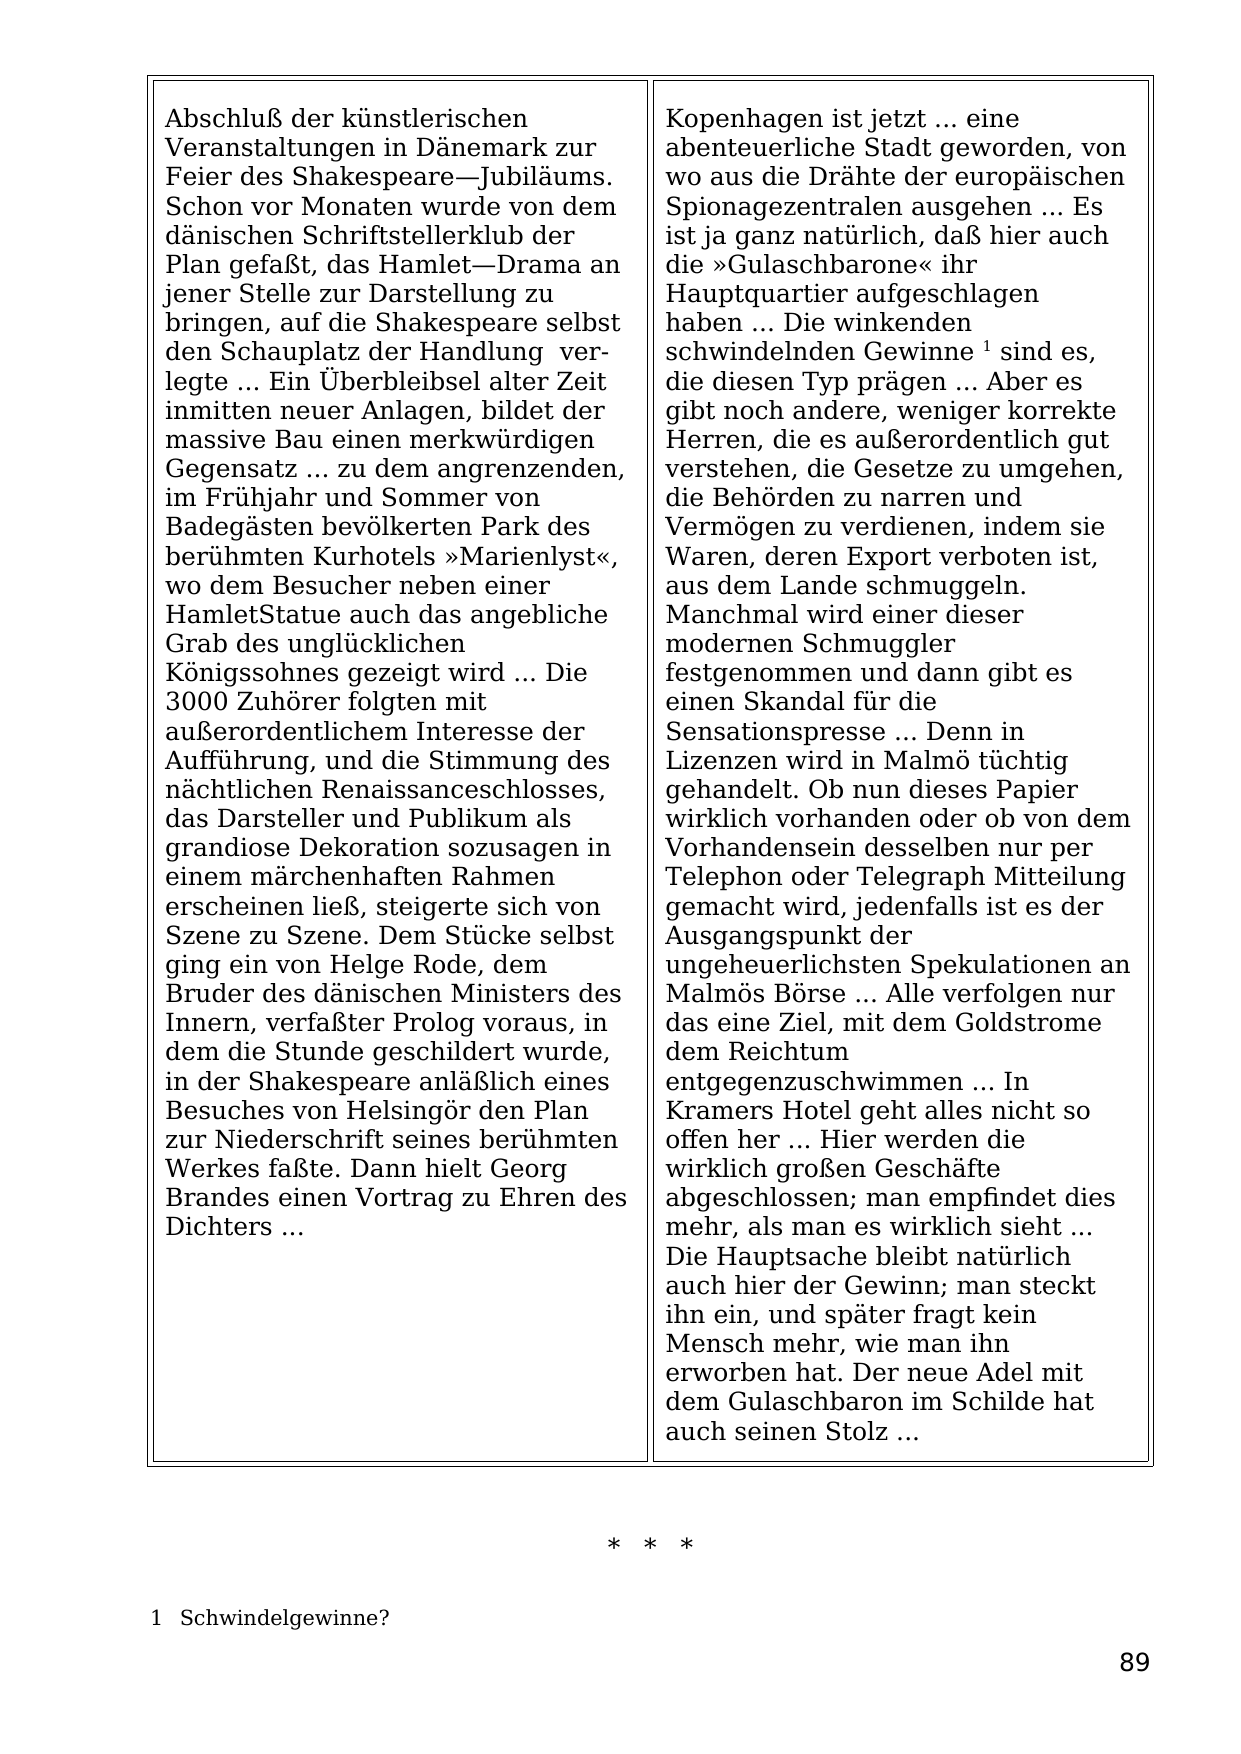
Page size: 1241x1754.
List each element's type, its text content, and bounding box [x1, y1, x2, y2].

text * * * [150, 1533, 1151, 1562]
table_header Kopenhagen ist jetzt ... eine abenteuerliche Stadt geworden, von wo aus die Drähte der europäischen Spionagezentralen ausgehen ... Es ist ja ganz natürlich, daß hier auch die »Gulaschbarone« ihr Hauptquartier aufgeschlagen haben ... Die winkenden schwindelnden Gewinne sind es, die diesen Typ prägen ... Aber es gibt noch andere, weniger korrekte Herren, die es außerordentlich gut verstehen, die Gesetze zu umgehen, die Behörden zu narren und Vermögen zu verdienen, indem sie Waren, deren Export verboten ist, aus dem Lande schmuggeln. Manchmal wird einer dieser modernen Schmuggler festgenommen und dann gibt es einen Skandal für die Sensationspresse ... Denn in Lizenzen wird in Malmö tüchtig gehandelt. Ob nun dieses Papier wirklich vorhanden oder ob von dem Vorhandensein desselben nur per Telephon oder Telegraph Mitteilung gemacht wird, jedenfalls ist es der Ausgangspunkt der ungeheuerlichsten Spekulationen an Malmös Börse ... Alle verfolgen nur das eine Ziel, mit dem Goldstrome dem Reichtum entgegenzuschwimmen ... In Kramers Hotel geht alles nicht so offen her ... Hier werden die wirklich großen Geschäfte abgeschlossen; man empfindet dies mehr, als man es wirklich sieht ... Die Hauptsache bleibt natürlich auch hier der Gewinn; man steckt ihn ein, und später fragt kein Mensch mehr, wie man ihn erworben hat. Der neue Adel mit dem Gulaschbaron im Schilde hat auch seinen Stolz ... [650, 76, 1151, 1461]
table_header Abschluß der künstlerischen Veranstaltungen in Dänemark zur Feier des Shakespeare—Jubiläums. Schon vor Monaten wurde von dem dänischen Schriftstellerklub der Plan gefaßt, das Hamlet—Drama an jener Stelle zur Darstellung zu bringen, auf die Shakespeare selbst den Schauplatz der Handlung ver­legte ... Ein Überbleibsel alter Zeit inmitten neuer Anlagen, bildet der massive Bau einen merkwürdigen Gegensatz ... zu dem angrenzenden, im Frühjahr und Sommer von Badegästen bevölkerten Park des berühmten Kurhotels »Marienlyst«, wo dem Besucher neben einer HamletStatue auch das angebliche Grab des unglücklichen Königssohnes gezeigt wird ... Die 3000 Zuhörer folgten mit außerordentlichem Interesse der Aufführung, und die Stimmung des nächtlichen Renaissanceschlosses, das Darsteller und Publikum als grandiose Dekoration sozusagen in einem märchenhaften Rahmen erscheinen ließ, steigerte sich von Szene zu Szene. Dem Stücke selbst ging ein von Helge Rode, dem Bruder des dänischen Ministers des Innern, verfaßter Prolog voraus, in dem die Stunde geschildert wurde, in der Shakespeare anläßlich eines Besuches von Helsingör den Plan zur Niederschrift seines berühmten Werkes faßte. Dann hielt Georg Brandes einen Vortrag zu Ehren des Dichters ... [150, 76, 650, 1461]
